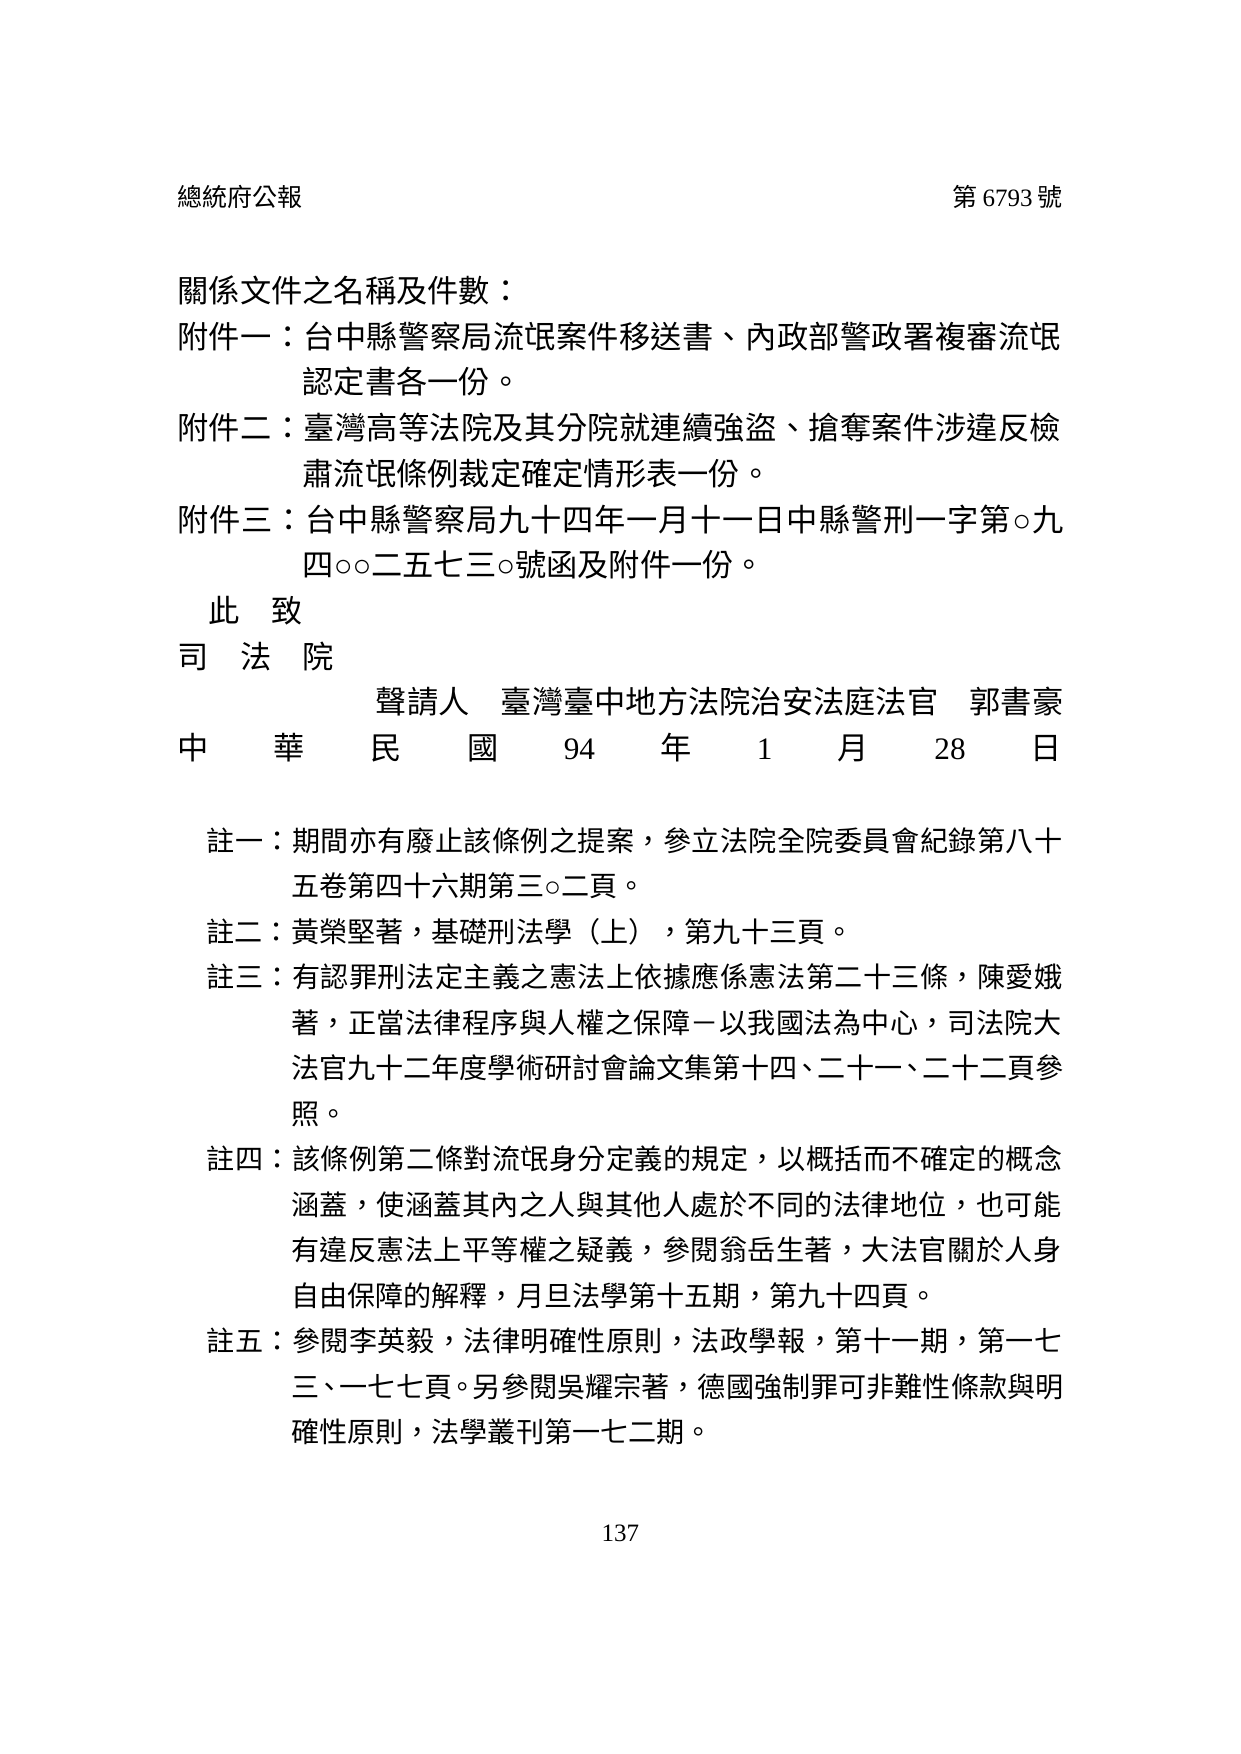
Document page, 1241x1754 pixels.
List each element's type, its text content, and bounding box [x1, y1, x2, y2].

text 註五：參閱李英毅，法律明確性原則，法政學報，第十一期，第一七三、一七七頁。另參閱吳耀宗著，德國強制罪可非難性條款與明確性原則，法學叢刊第一七二期。 [206, 1315, 1063, 1452]
text 附件一：台中縣警察局流氓案件移送書、內政部警政署複審流氓認定書各一份。 [177, 312, 1063, 403]
text 註四：該條例第二條對流氓身分定義的規定，以概括而不確定的概念涵蓋，使涵蓋其內之人與其他人處於不同的法律地位，也可能有違反憲法上平等權之疑義，參閱翁岳生著，大法官關於人身自由保障的解釋，月旦法學第十五期，第九十四頁。 [206, 1133, 1063, 1315]
text 附件二：臺灣高等法院及其分院就連續強盜、搶奪案件涉違反檢肅流氓條例裁定確定情形表一份。 [177, 403, 1063, 494]
text 關係文件之名稱及件數： [177, 266, 1063, 312]
text 司 法 院 [177, 632, 1063, 677]
text 此 致 [177, 586, 1063, 632]
text 聲請人 臺灣臺中地方法院治安法庭法官 郭書豪 [208, 677, 1063, 723]
text 註一：期間亦有廢止該條例之提案，參立法院全院委員會紀錄第八十五卷第四十六期第三○二頁。 [206, 814, 1063, 906]
text 中 華 民 國 94 年 1 月 28 日 [177, 723, 1063, 769]
text 註三：有認罪刑法定主義之憲法上依據應係憲法第二十三條，陳愛娥著，正當法律程序與人權之保障－以我國法為中心，司法院大法官九十二年度學術研討會論文集第十四、二十一、二十二頁參照。 [206, 951, 1063, 1133]
text 註二：黃榮堅著，基礎刑法學（上），第九十三頁。 [206, 906, 1063, 951]
text 附件三：台中縣警察局九十四年一月十一日中縣警刑一字第○九四○○二五七三○號函及附件一份。 [177, 494, 1063, 586]
